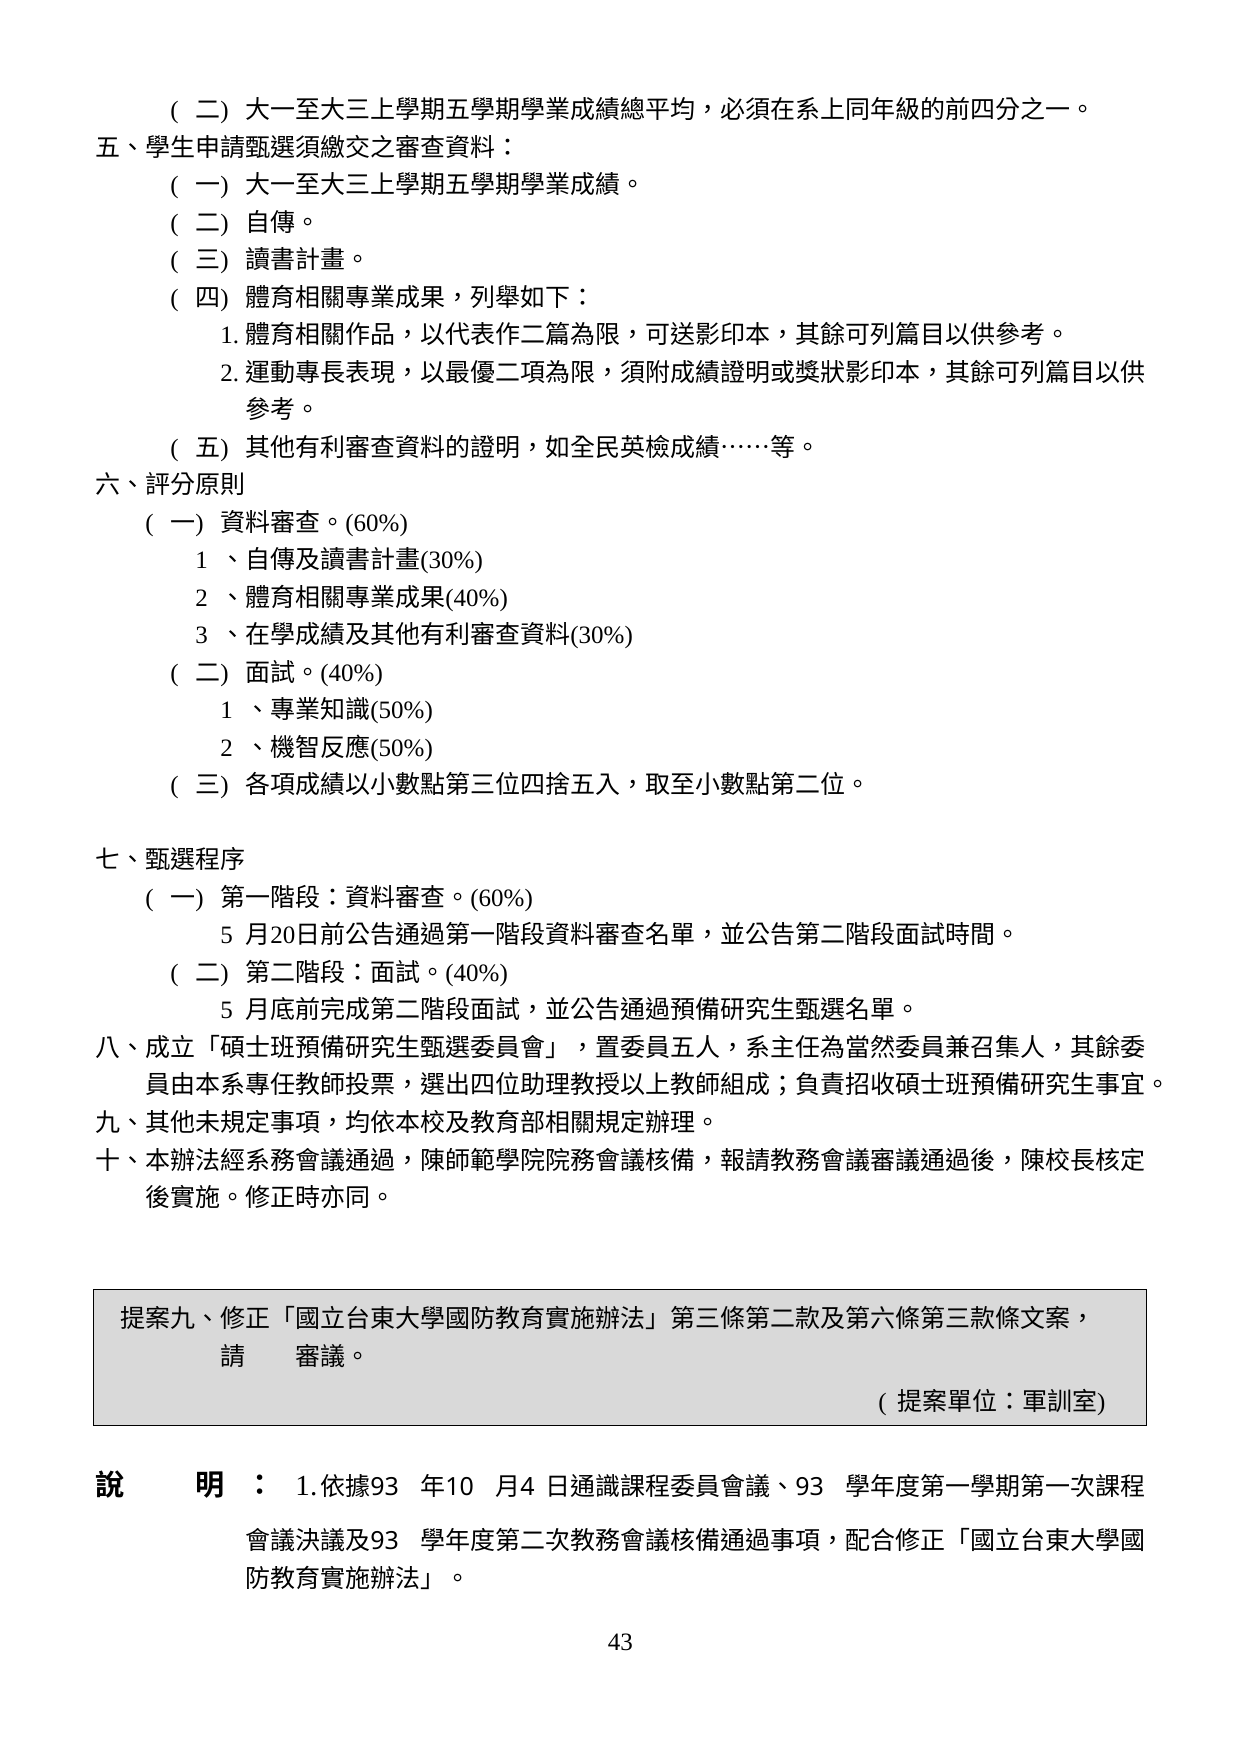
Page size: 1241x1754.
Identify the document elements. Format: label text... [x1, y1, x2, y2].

text 2.運動專長表現，以最優二項為限，須附成績證明或獎狀影印本，其餘可列篇目以供參考。 [206, 352, 1145, 427]
text 1.體育相關作品，以代表作二篇為限，可送影印本，其餘可列篇目以供參考。 [206, 314, 1145, 352]
text 十、本辦法經系務會議通過，陳師範學院院務會議核備，報請教務會議審議通過後，陳校長核定後實施。修正時亦同。 [95, 1139, 1145, 1214]
text (一)大一至大三上學期五學期學業成績。 [154, 164, 1145, 202]
text 2、機智反應(50%) [203, 727, 1145, 764]
text 六、評分原則 [95, 464, 1145, 502]
text 5月底前完成第二階段面試，並公告通過預備研究生甄選名單。 [154, 989, 1145, 1027]
text (四)體育相關專業成果，列舉如下： [154, 277, 1145, 314]
text 5月20日前公告通過第一階段資料審查名單，並公告第二階段面試時間。 [210, 914, 1145, 952]
text (二)大一至大三上學期五學期學業成績總平均，必須在系上同年級的前四分之一。 [154, 89, 1145, 127]
text (二)面試。(40%) [153, 652, 1145, 689]
text (一)第一階段：資料審查。(60%) [95, 877, 1145, 914]
text 八、成立「碩士班預備研究生甄選委員會」，置委員五人，系主任為當然委員兼召集人，其餘委員由本系專任教師投票，選出四位助理教授以上教師組成；負責招收碩士班預備研究生事宜。 [95, 1027, 1145, 1102]
text 九、其他未規定事項，均依本校及教育部相關規定辦理。 [95, 1102, 1145, 1139]
text 1、專業知識(50%) [203, 689, 1145, 727]
table_header 提案九、修正「國立台東大學國防教育實施辦法」第三條第二款及第六條第三款條文案， 請 審議。 (提案單位：軍訓室) [94, 1290, 1146, 1425]
text 五、學生申請甄選須繳交之審查資料： [95, 127, 1145, 164]
text 1、自傳及讀書計畫(30%) [95, 539, 1145, 577]
text 3、在學成績及其他有利審查資料(30%) [95, 614, 1145, 652]
text (三)讀書計畫。 [154, 239, 1145, 277]
text 七、甄選程序 [95, 839, 1145, 877]
text (二)第二階段：面試。(40%) [143, 952, 1145, 989]
text (三)各項成績以小數點第三位四捨五入，取至小數點第二位。 [153, 764, 1145, 802]
text 2、體育相關專業成果(40%) [95, 577, 1145, 614]
text 說 明：1.依據93年10月4日通識課程委員會議、93學年度第一學期第一次課程會議決議及93學年度第二次教務會議核備通過事項，配合修正「國立台東大學國防教育實施辦法」。 [95, 1445, 1145, 1595]
text (二)自傳。 [154, 202, 1145, 239]
text (五)其他有利審查資料的證明，如全民英檢成績……等。 [154, 427, 1145, 464]
text (一)資料審查。(60%) [95, 502, 1145, 539]
